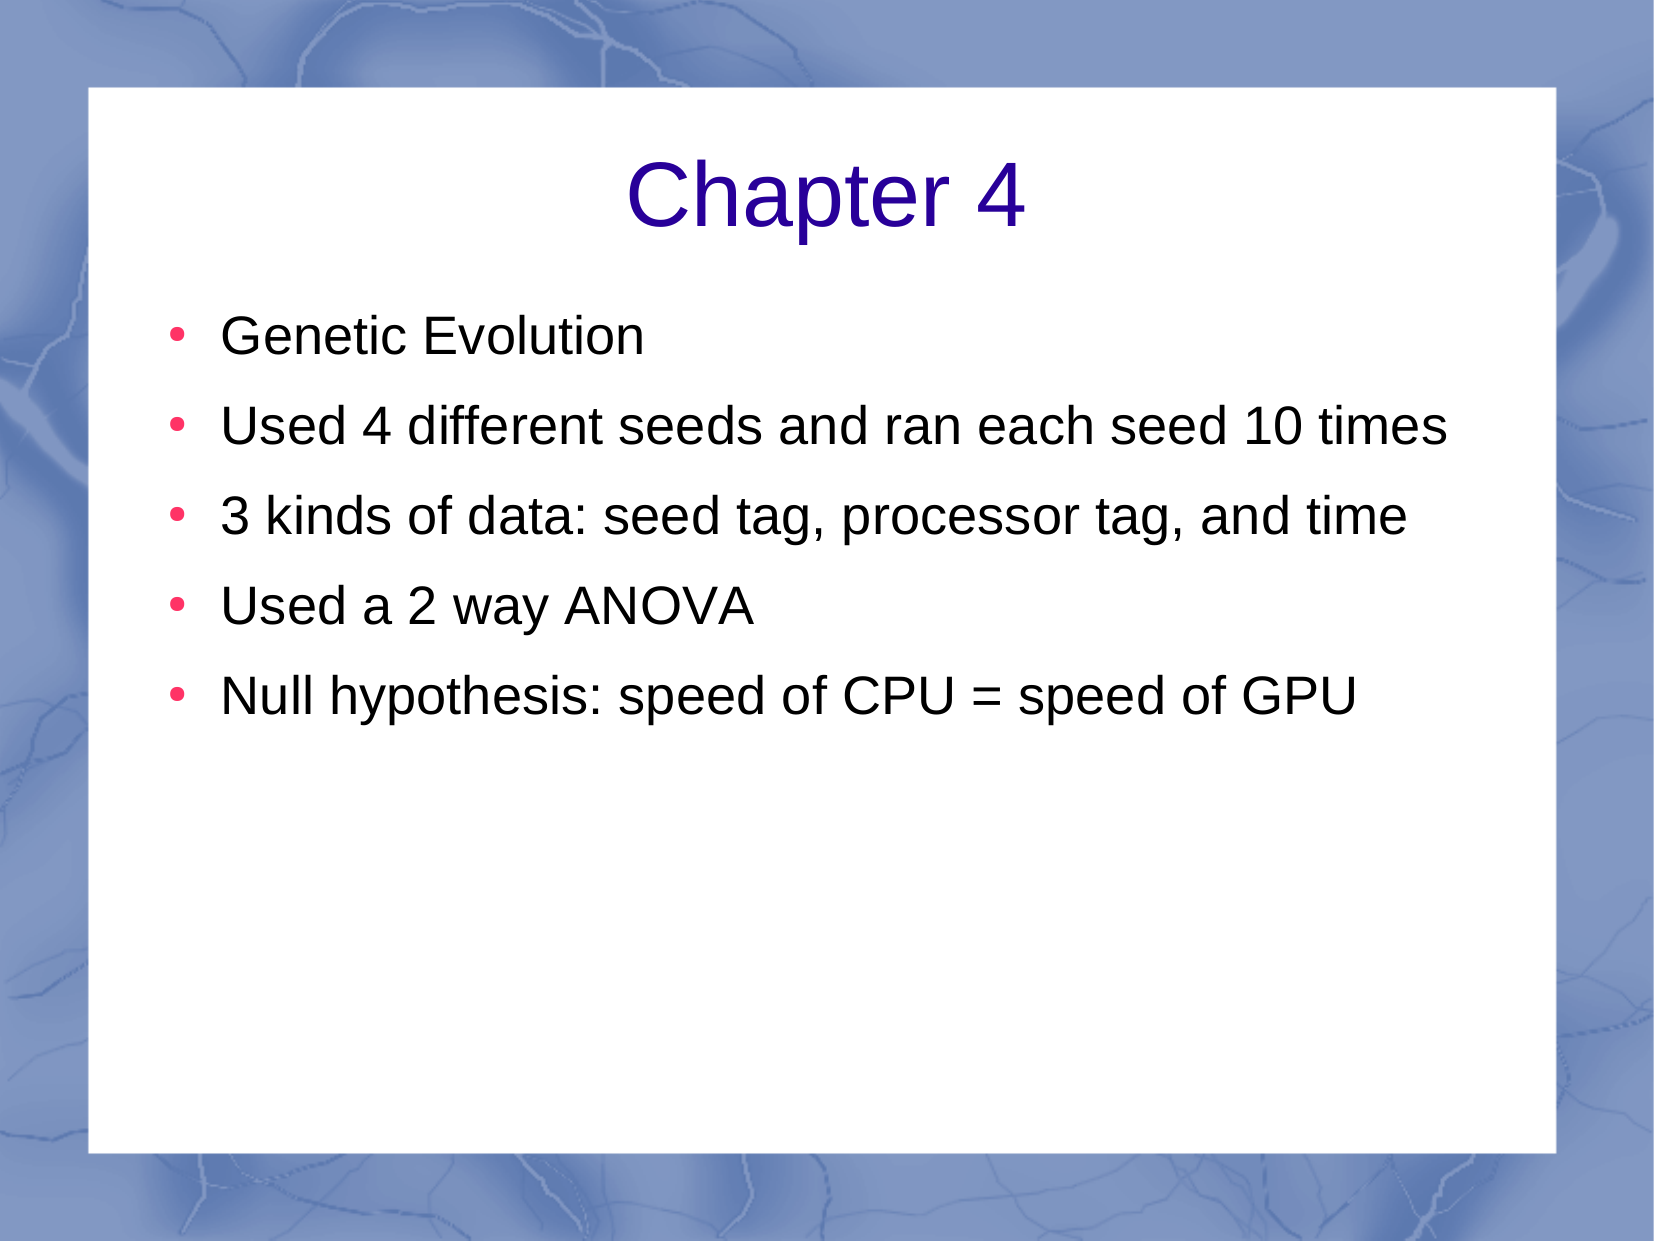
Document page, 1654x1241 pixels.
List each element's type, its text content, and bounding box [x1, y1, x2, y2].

title Chapter 4 [118, 98, 1536, 291]
picture [0, 0, 1654, 1241]
list Genetic Evolution Used 4 different seeds and ran each seed 10 times 3 kinds of data: seed tag, processor tag, and time Used a 2 way ANOVA Null hypothesis: speed of CPU = speed of GPU [150, 305, 1509, 976]
